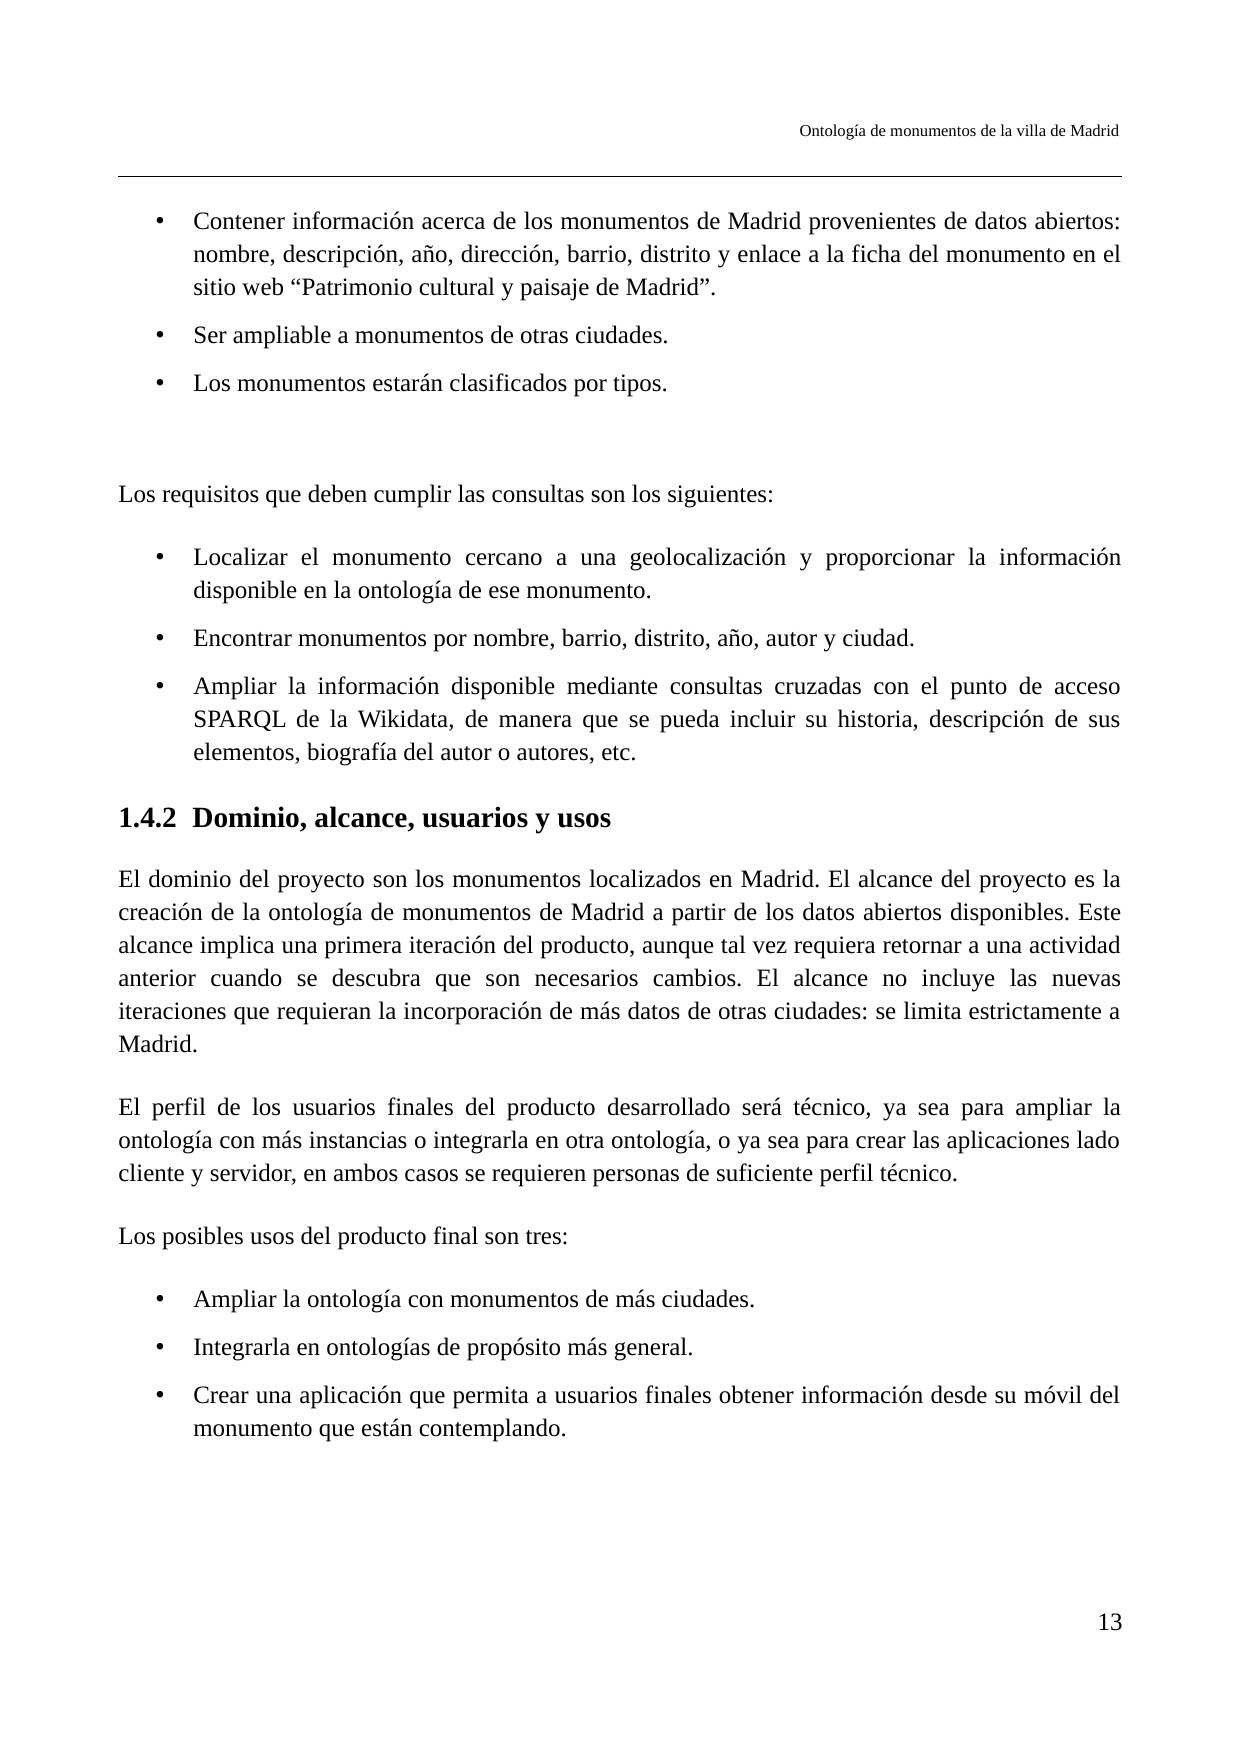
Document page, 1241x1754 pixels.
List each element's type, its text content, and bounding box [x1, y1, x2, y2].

text Los requisitos que deben cumplir las consultas son los siguientes: [118, 479, 1122, 508]
list Contener información acerca de los monumentos de Madrid provenientes de datos abiertos: nombre, descripción, año, dirección, barrio, distrito y enlace a la ficha del monumento en el sitio web “Patrimonio cultural y paisaje de Madrid”. [156, 206, 1122, 301]
subtitle Dominio, alcance, usuarios y usos [118, 800, 1122, 834]
list Ampliar la información disponible mediante consultas cruzadas con el punto de acceso SPARQL de la Wikidata, de manera que se pueda incluir su historia, descripción de sus elementos, biografía del autor o autores, etc. [156, 671, 1122, 766]
list Crear una aplicación que permita a usuarios finales obtener información desde su móvil del monumento que están contemplando. [156, 1380, 1122, 1442]
list Ser ampliable a monumentos de otras ciudades. [156, 320, 1122, 348]
list Integrarla en ontologías de propósito más general. [156, 1332, 1122, 1361]
text El perfil de los usuarios finales del producto desarrollado será técnico, ya sea para ampliar la ontología con más instancias o integrarla en otra ontología, o ya sea para crear las aplicaciones lado cliente y servidor, en ambos casos se requieren personas de suficiente perfil técnico. [118, 1092, 1122, 1187]
list Ampliar la ontología con monumentos de más ciudades. [156, 1284, 1122, 1313]
text Los posibles usos del producto final son tres: [118, 1221, 1122, 1250]
list Localizar el monumento cercano a una geolocalización y proporcionar la información disponible en la ontología de ese monumento. [156, 542, 1122, 604]
list Encontrar monumentos por nombre, barrio, distrito, año, autor y ciudad. [156, 623, 1122, 652]
text El dominio del proyecto son los monumentos localizados en Madrid. El alcance del proyecto es la creación de la ontología de monumentos de Madrid a partir de los datos abiertos disponibles. Este alcance implica una primera iteración del producto, aunque tal vez requiera retornar a una actividad anterior cuando se descubra que son necesarios cambios. El alcance no incluye las nuevas iteraciones que requieran la incorporación de más datos de otras ciudades: se limita estrictamente a Madrid. [118, 864, 1122, 1058]
list Los monumentos estarán clasificados por tipos. [156, 368, 1122, 397]
